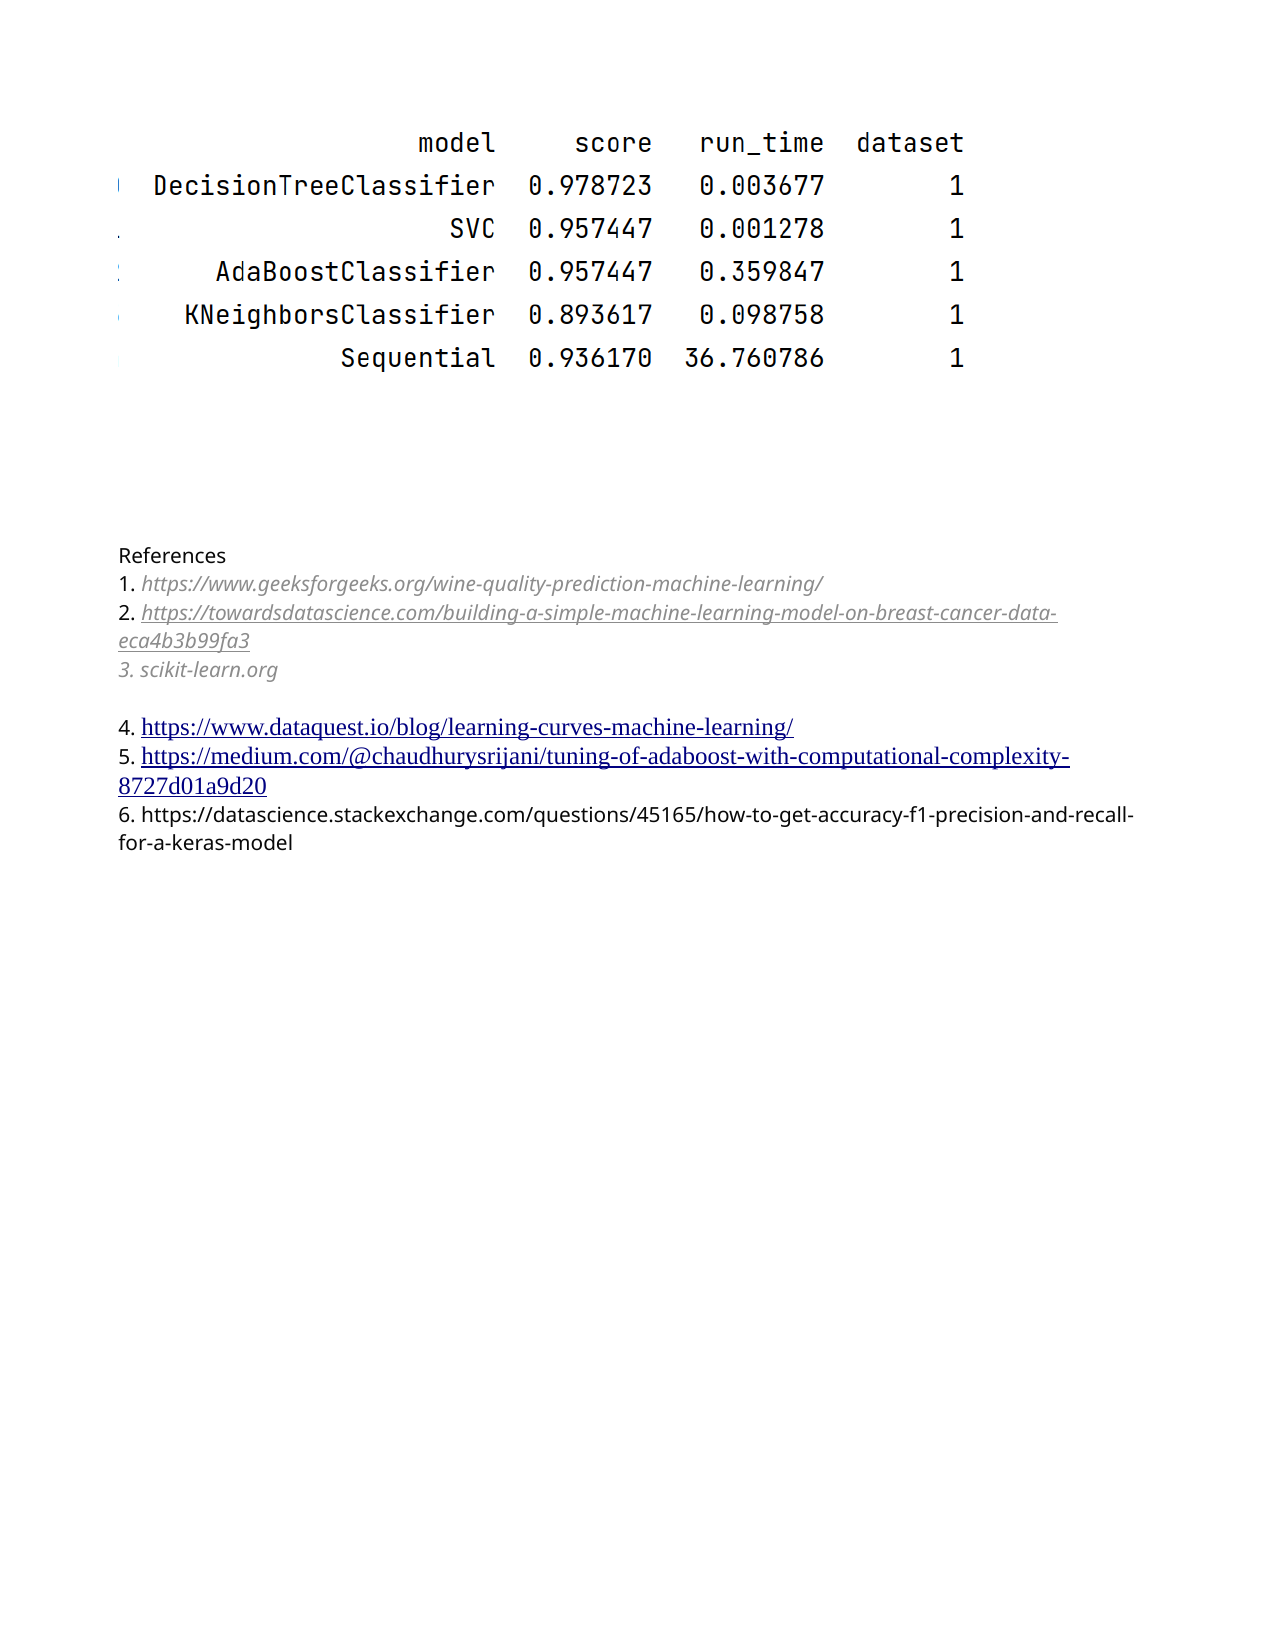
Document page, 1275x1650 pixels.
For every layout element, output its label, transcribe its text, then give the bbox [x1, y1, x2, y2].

text 2. https://towardsdatascience.com/building-a-simple-machine-learning-model-on-breast-cancer-data-eca4b3b99fa3 [118, 598, 1157, 655]
text References [118, 541, 1157, 569]
text 6. https://datascience.stackexchange.com/questions/45165/how-to-get-accuracy-f1-precision-and-recall-for-a-keras-model [118, 800, 1157, 857]
picture [118, 118, 1157, 398]
text 1. https://www.geeksforgeeks.org/wine-quality-prediction-machine-learning/ [118, 569, 1157, 598]
text 4. https://www.dataquest.io/blog/learning-curves-machine-learning/ [118, 712, 1157, 741]
text 5. https://medium.com/@chaudhurysrijani/tuning-of-adaboost-with-computational-complexity-8727d01a9d20 [118, 741, 1157, 800]
text 3. scikit-learn.org [118, 655, 1157, 683]
